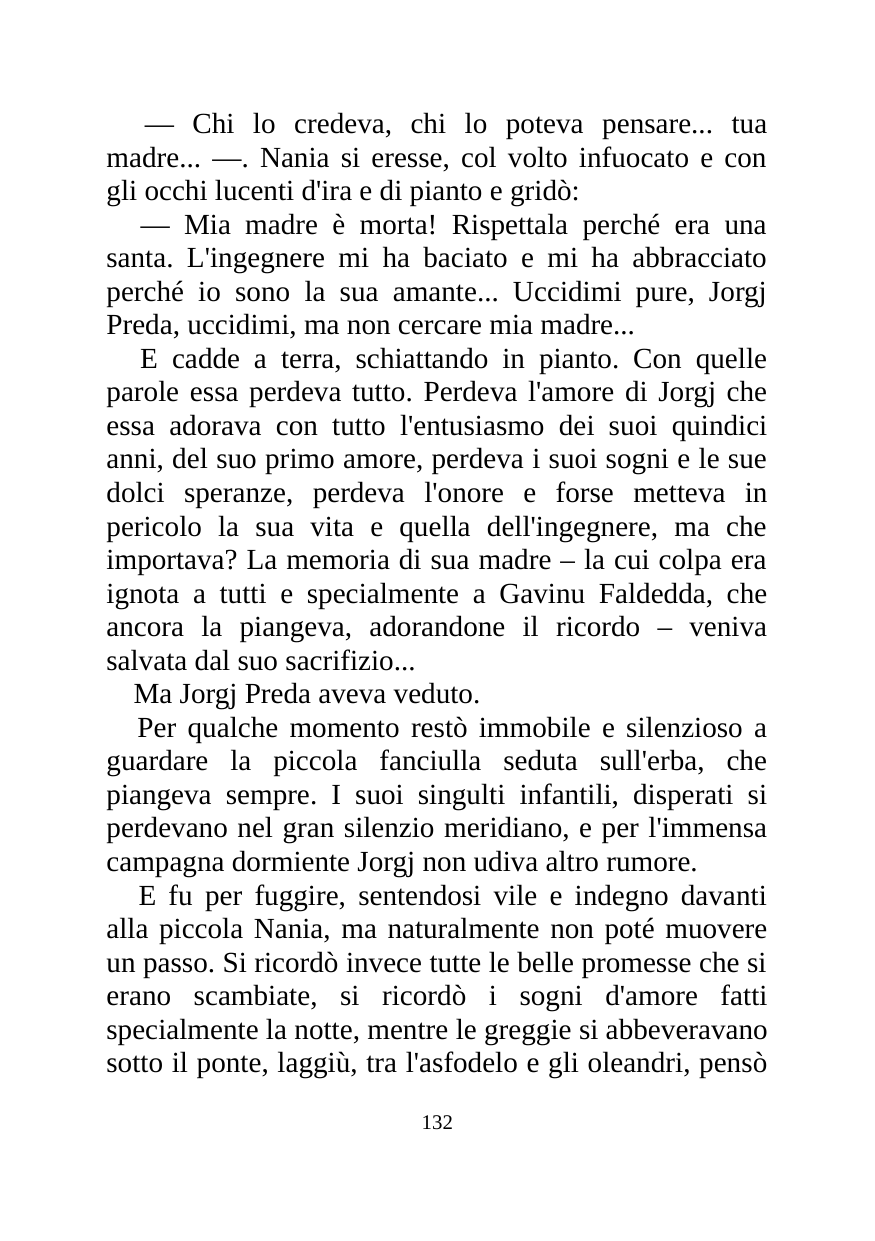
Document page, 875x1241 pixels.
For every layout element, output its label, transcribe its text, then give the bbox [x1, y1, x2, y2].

text E cadde a terra, schiattando in pianto. Con quelle parole essa perdeva tutto. Perdeva l'amore di Jorgj che essa adorava con tutto l'entusiasmo dei suoi quindici anni, del suo primo amore, perdeva i suoi sogni e le sue dolci speranze, perdeva l'onore e forse metteva in pericolo la sua vita e quella dell'ingegnere, ma che importava? La memoria di sua madre – la cui colpa era ignota a tutti e specialmente a Gavinu Faldedda, che ancora la piangeva, adorandone il ricordo – veniva salvata dal suo sacrifizio... [106, 341, 768, 676]
text Per qualche momento restò immobile e silenzioso a guardare la piccola fanciulla seduta sull'erba, che piangeva sempre. I suoi singulti infantili, disperati si perdevano nel gran silenzio meridiano, e per l'immensa campagna dormiente Jorgj non udiva altro rumore. [106, 710, 768, 878]
text E fu per fuggire, sentendosi vile e indegno davanti alla piccola Nania, ma naturalmente non poté muovere un passo. Si ricordò invece tutte le belle promesse che si erano scambiate, si ricordò i sogni d'amore fatti specialmente la notte, mentre le greggie si abbeveravano sotto il ponte, laggiù, tra l'asfodelo e gli oleandri, pensò [106, 878, 768, 1079]
text Ma Jorgj Preda aveva veduto. [106, 676, 768, 710]
text — Chi lo credeva, chi lo poteva pensare... tua madre... —. Nania si eresse, col volto infuocato e con gli occhi lucenti d'ira e di pianto e gridò: [106, 106, 768, 207]
text — Mia madre è morta! Rispettala perché era una santa. L'ingegnere mi ha baciato e mi ha abbracciato perché io sono la sua amante... Uccidimi pure, Jorgj Preda, uccidimi, ma non cercare mia madre... [106, 207, 768, 341]
